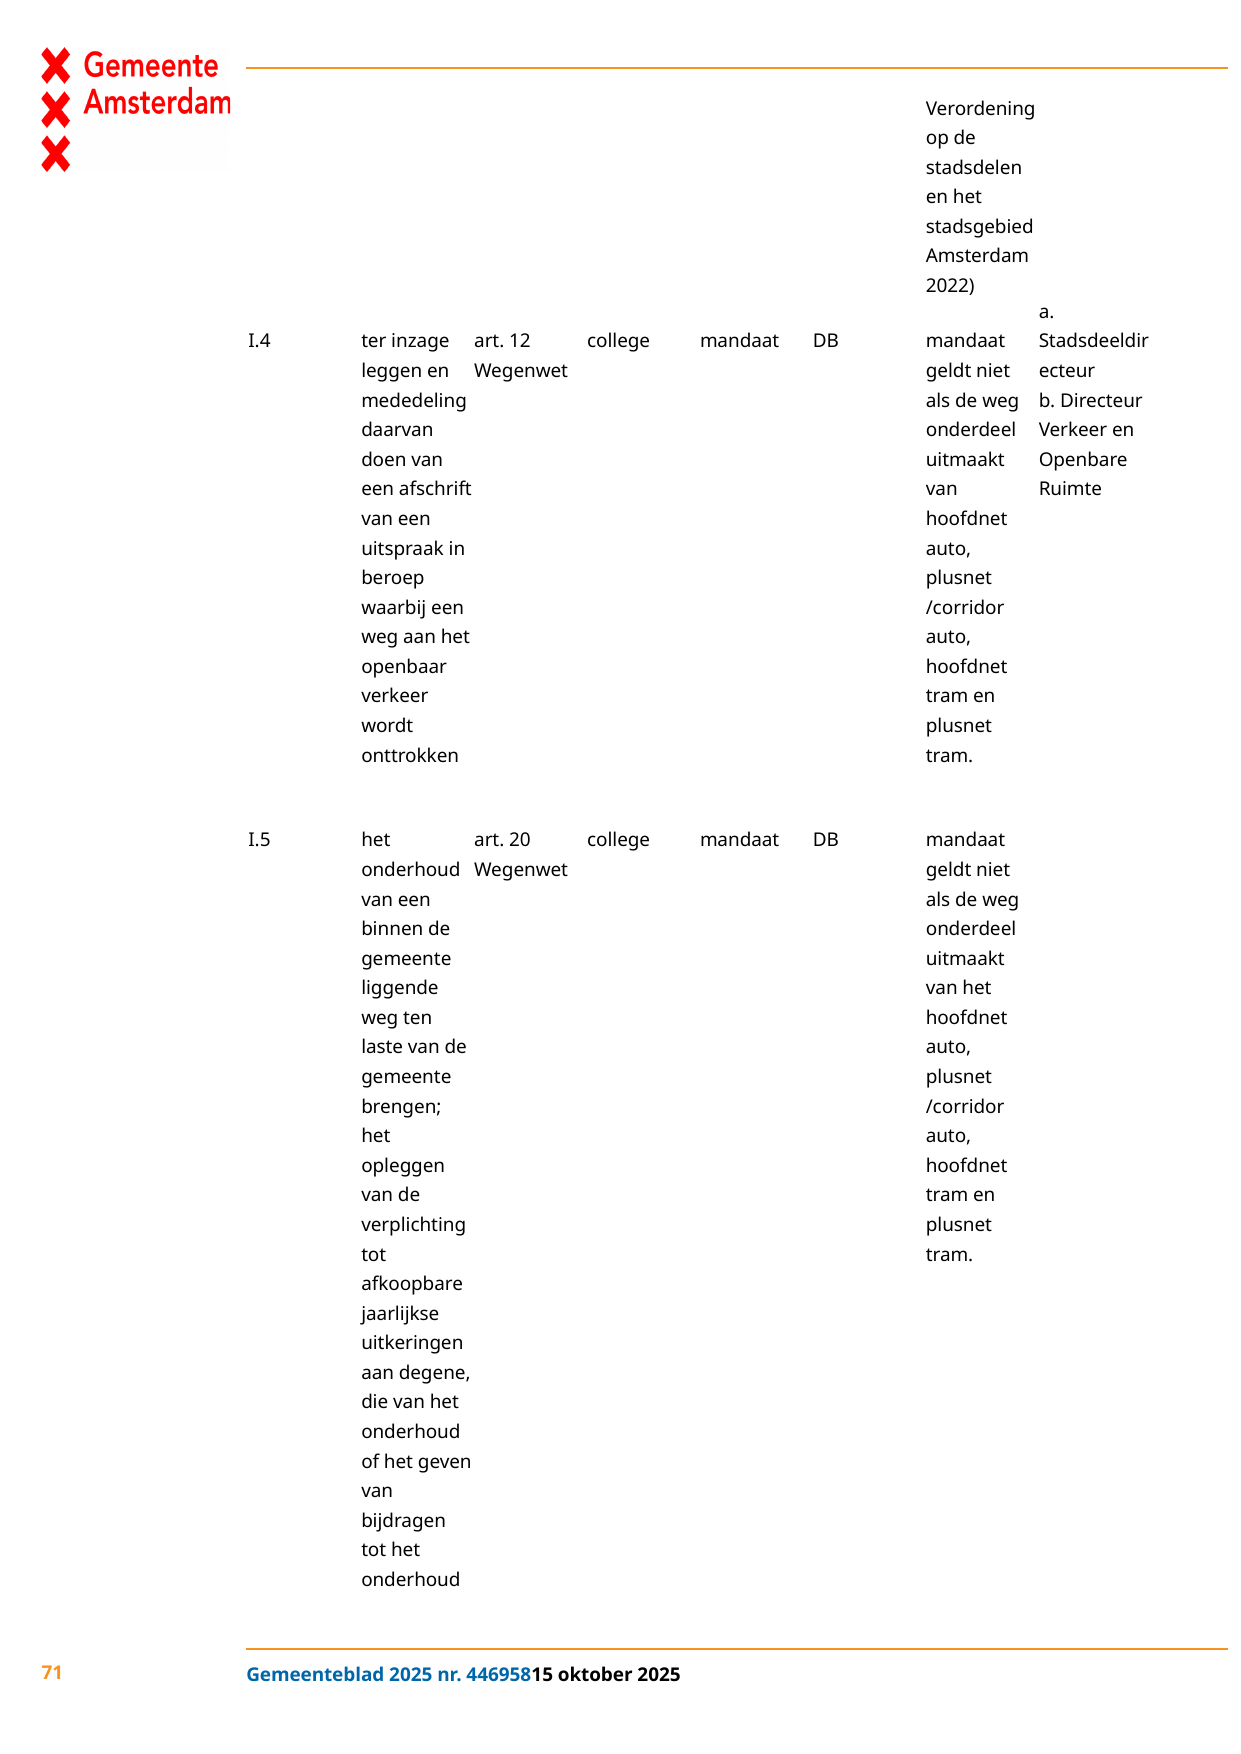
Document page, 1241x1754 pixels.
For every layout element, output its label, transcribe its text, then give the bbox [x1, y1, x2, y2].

table_cell het onderhoud van een binnen de gemeente liggende weg ten laste van de gemeente brengen; het opleggen van de verplichting tot afkoopbare jaarlijkse uitkeringen aan degene, die van het onderhoud of het geven van bijdragen tot het onderhoud [361, 797, 474, 1592]
table_cell a. Stadsdeeldirecteur b. Directeur Verkeer en Openbare Ruimte [1039, 298, 1152, 797]
table_cell college [587, 298, 700, 797]
picture [41, 47, 231, 172]
table_cell art. 12 Wegenwet [474, 298, 587, 797]
table_cell [700, 95, 813, 298]
table_cell mandaat [700, 298, 813, 797]
table_cell college [587, 797, 700, 1592]
table_cell DB [813, 298, 926, 797]
table_cell mandaat geldt niet als de weg onderdeel uitmaakt van het hoofdnet auto, plusnet /corridor auto, hoofdnet tram en plusnet tram. [926, 797, 1038, 1592]
table_cell I.5 [248, 797, 361, 1592]
table_cell Verordening op de stadsdelen en het stadsgebied Amsterdam 2022) [926, 95, 1038, 298]
table_cell DB [813, 797, 926, 1592]
table_cell [813, 95, 926, 298]
table_cell [248, 95, 361, 298]
table_cell mandaat [700, 797, 813, 1592]
table_cell [1039, 797, 1152, 1592]
table_cell [474, 95, 587, 298]
table_cell I.4 [248, 298, 361, 797]
table_cell [587, 95, 700, 298]
table_cell mandaat geldt niet als de weg onderdeel uitmaakt van hoofdnet auto, plusnet /corridor auto, hoofdnet tram en plusnet tram. [926, 298, 1038, 797]
table_cell [361, 95, 474, 298]
table_cell art. 20 Wegenwet [474, 797, 587, 1592]
table_cell ter inzage leggen en mededeling daarvan doen van een afschrift van een uitspraak in beroep waarbij een weg aan het openbaar verkeer wordt onttrokken [361, 298, 474, 797]
table_cell [1039, 95, 1152, 298]
